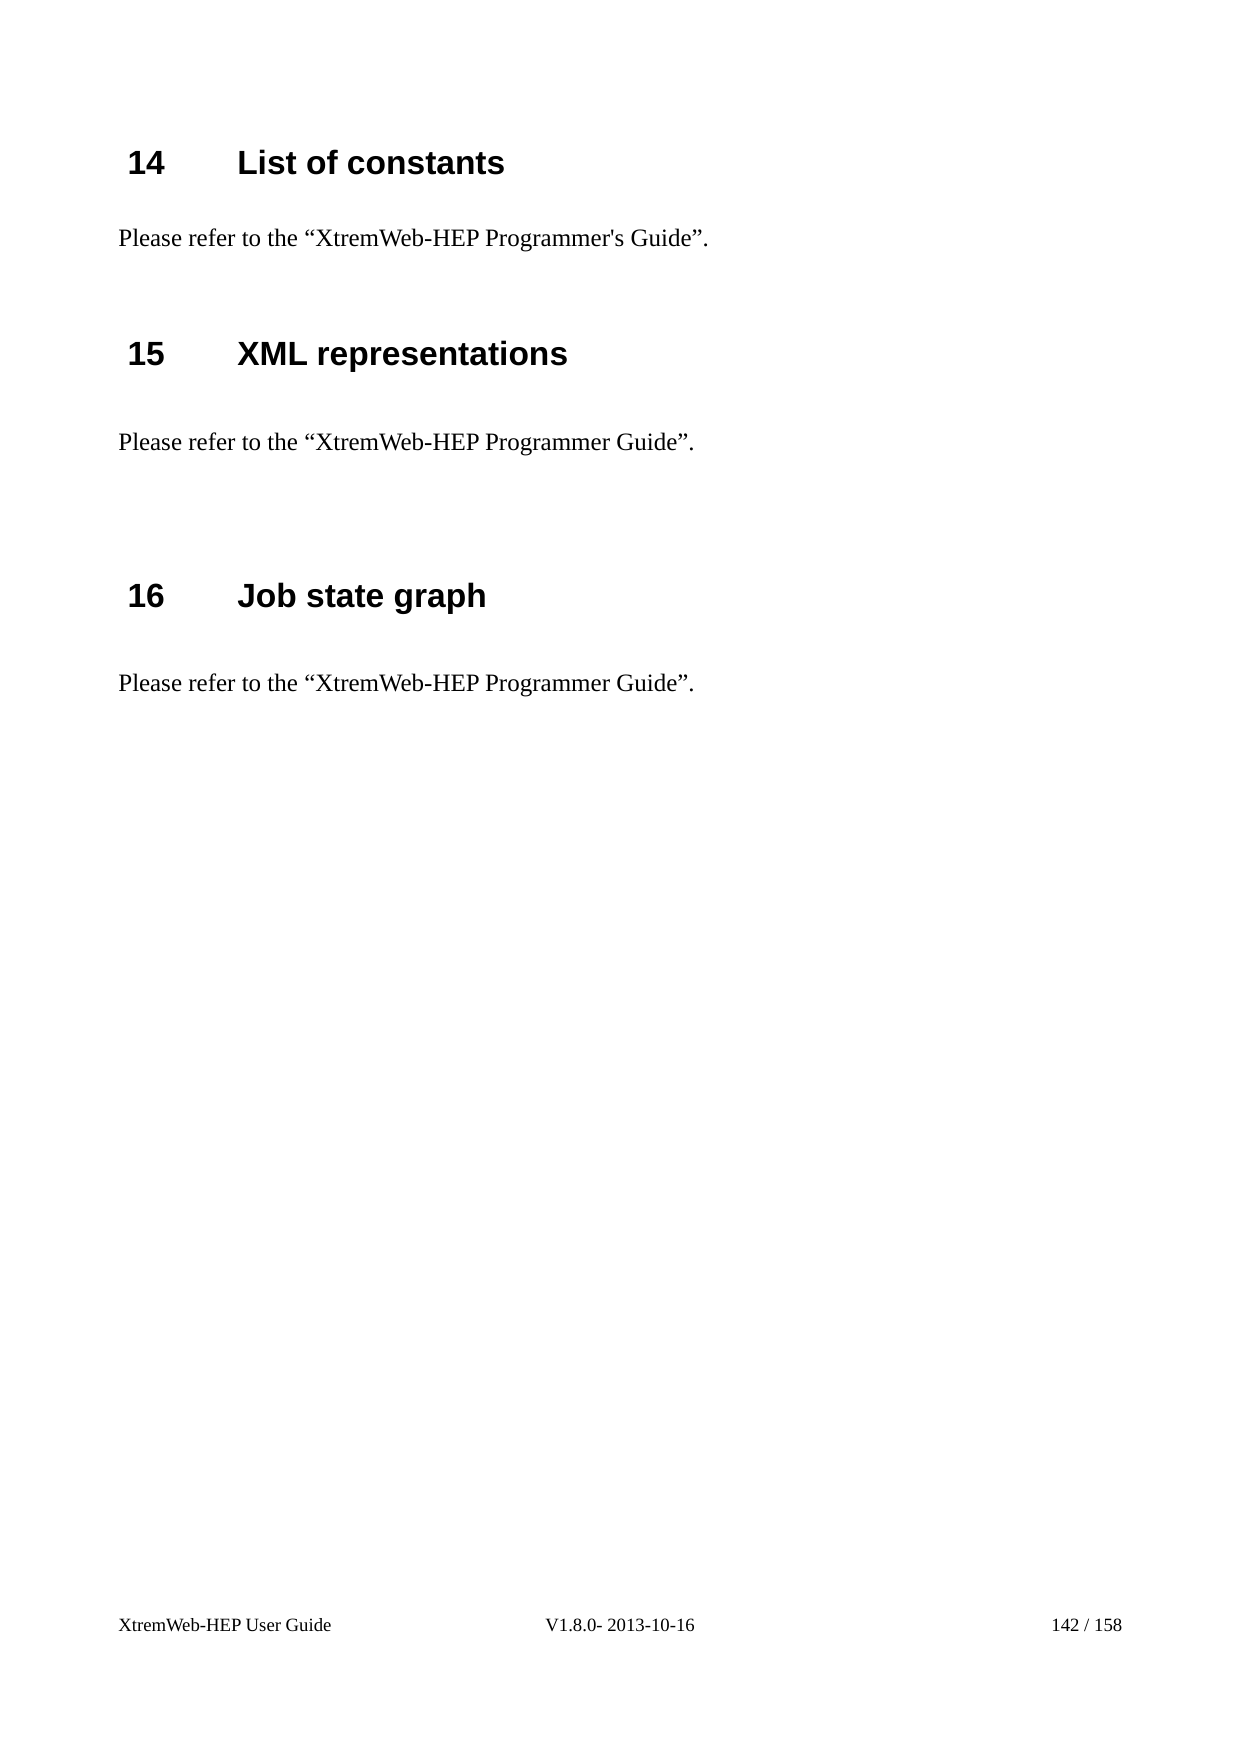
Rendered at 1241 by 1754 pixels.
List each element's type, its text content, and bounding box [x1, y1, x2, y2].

text Please refer to the “XtremWeb-HEP Programmer Guide”. [118, 668, 1122, 697]
text Please refer to the “XtremWeb-HEP Programmer Guide”. [118, 427, 1122, 455]
subtitle Job state graph [118, 575, 1122, 614]
text Please refer to the “XtremWeb-HEP Programmer's Guide”. [118, 223, 1122, 252]
subtitle List of constants [118, 143, 1122, 182]
subtitle XML representations [118, 334, 1122, 373]
